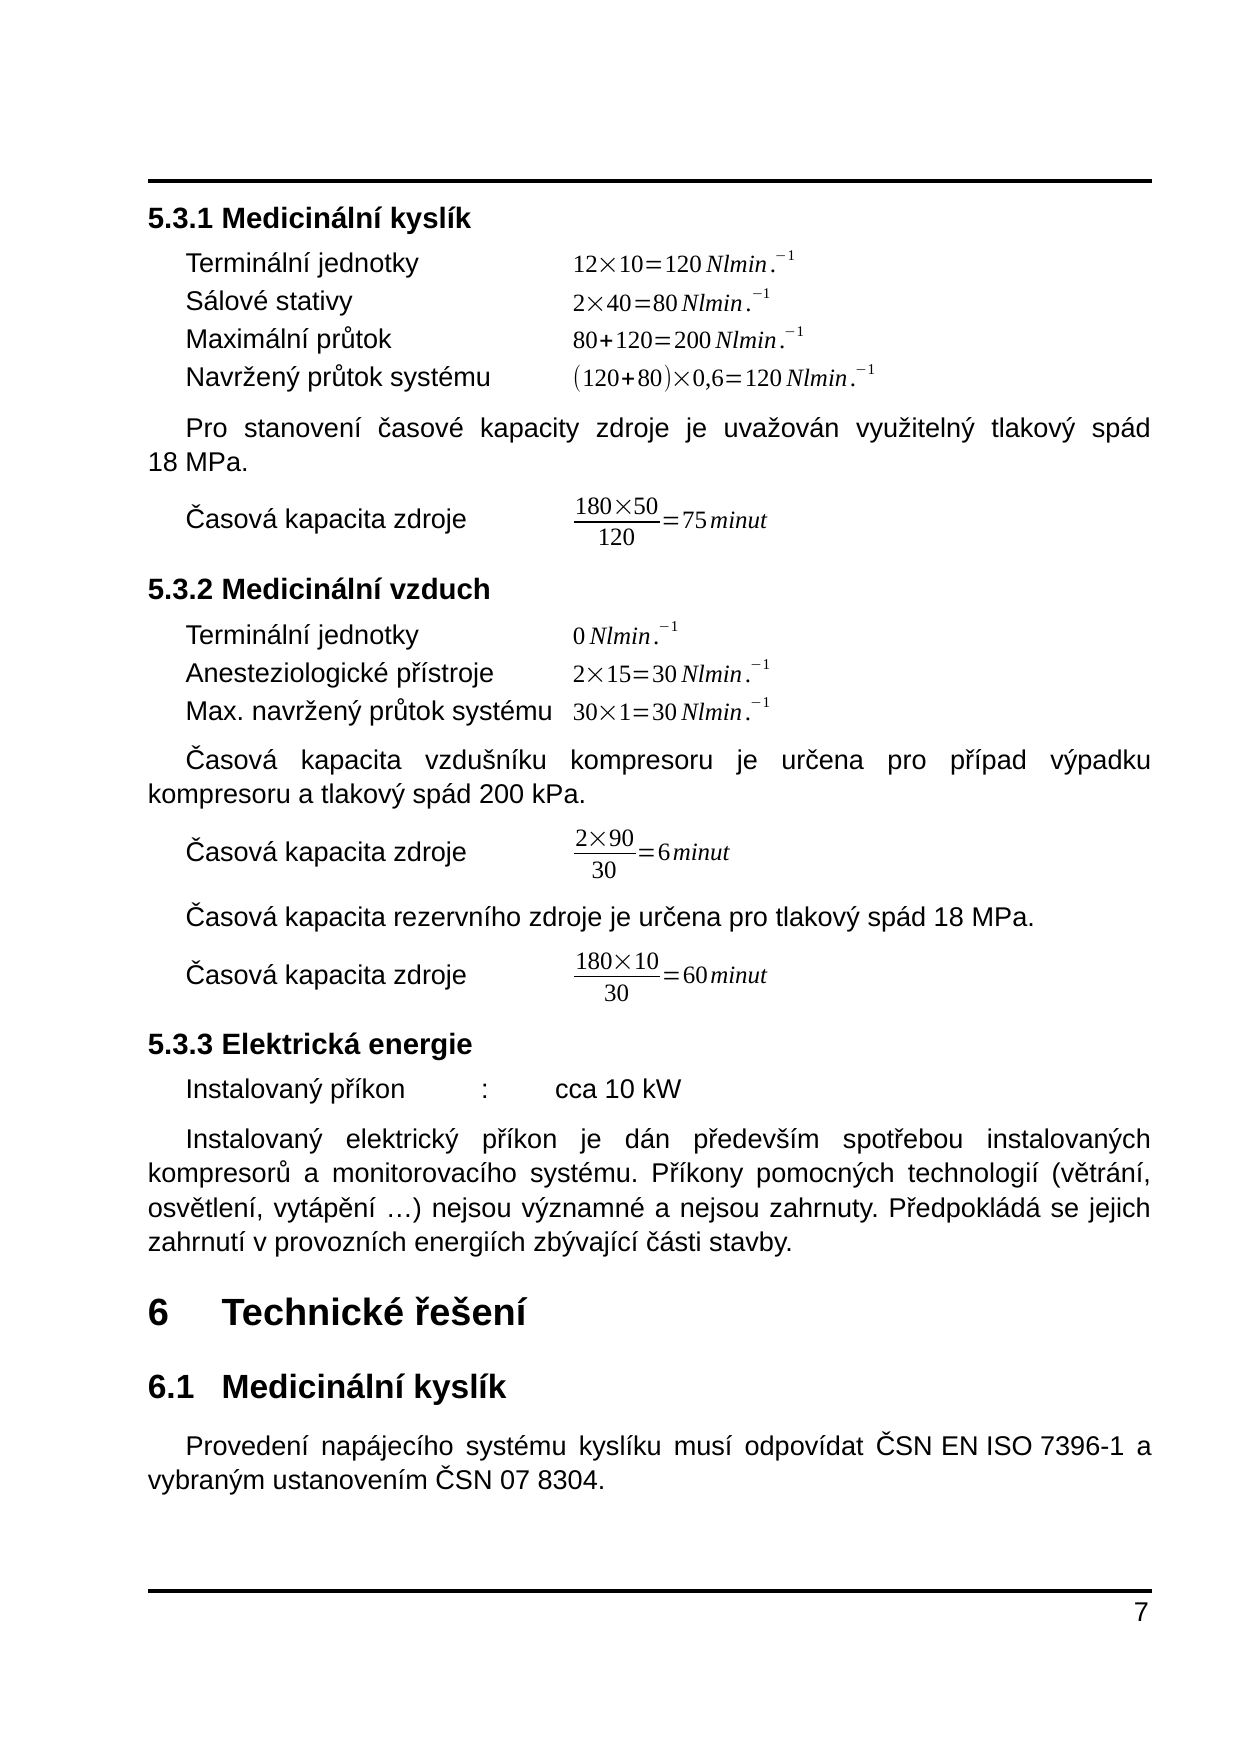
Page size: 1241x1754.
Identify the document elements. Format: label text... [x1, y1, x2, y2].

text Navržený průtok systému [185, 361, 1152, 394]
text Terminální jednotky [185, 618, 1152, 650]
text Časová kapacita zdroje [185, 492, 1152, 551]
text Instalovaný elektrický příkon je dán především spotřebou instalovaných kompresorů a monitorovacího systému. Příkony pomocných technologií (větrání, osvětlení, vytápění …) nejsou významné a nejsou zahrnuty. Předpokládá se jejich zahrnutí v provozních energiích zbývající části stavby. [148, 1123, 1152, 1257]
text Maximální průtok [185, 323, 1152, 354]
subtitle Medicinální vzduch [148, 572, 1152, 606]
text Anesteziologické přístroje [185, 656, 1152, 688]
text Časová kapacita vzdušníku kompresoru je určena pro případ výpadku kompresoru a tlakový spád 200 kPa. [148, 744, 1152, 809]
text Pro stanovení časové kapacity zdroje je uvažován využitelný tlakový spád 18 MPa. [148, 412, 1152, 477]
text Terminální jednotky [185, 247, 1152, 279]
subtitle Elektrická energie [148, 1027, 1152, 1061]
text Max. navržený průtok systému [185, 694, 1152, 726]
text Časová kapacita zdroje [185, 824, 1152, 883]
text Instalovaný příkon : cca 10 kW [185, 1073, 1152, 1105]
subtitle Medicinální kyslík [148, 201, 1152, 234]
text Časová kapacita rezervního zdroje je určena pro tlakový spád 18 MPa. [148, 901, 1152, 933]
text Časová kapacita zdroje [185, 947, 1152, 1006]
subtitle Technické řešení [148, 1290, 1152, 1333]
subtitle Medicinální kyslík [148, 1367, 1152, 1405]
text Provedení napájecího systému kyslíku musí odpovídat ČSN EN ISO 7396-1 a vybraným ustanovením ČSN 07 8304. [148, 1429, 1152, 1495]
text Sálové stativy [185, 285, 1152, 317]
